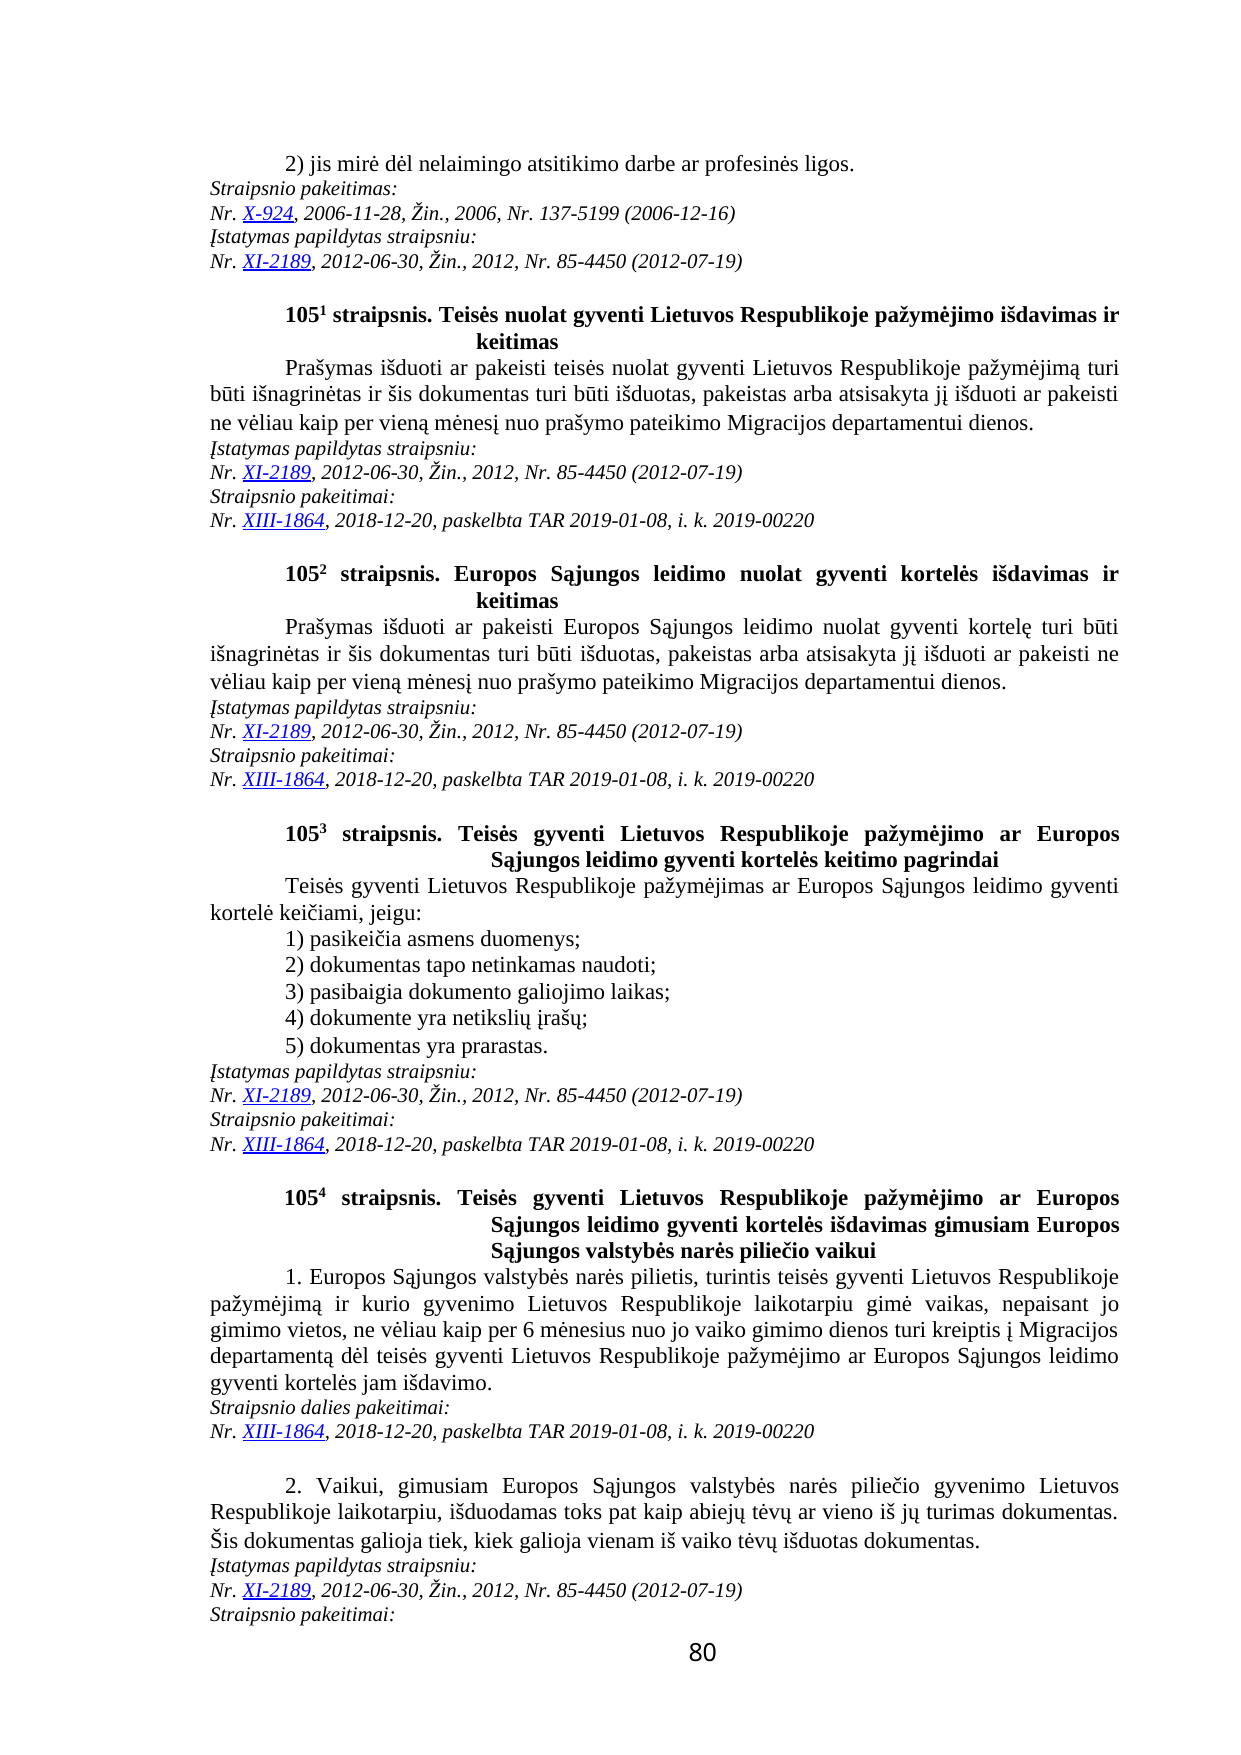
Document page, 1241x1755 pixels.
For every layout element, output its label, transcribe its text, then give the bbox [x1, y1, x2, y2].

text 4) dokumente yra netikslių įrašų; [210, 1004, 1120, 1031]
text Straipsnio pakeitimai: [210, 743, 1120, 767]
text Nr. XI-2189, 2012-06-30, Žin., 2012, Nr. 85-4450 (2012-07-19) [210, 459, 1120, 484]
text 1) pasikeičia asmens duomenys; [210, 925, 1120, 951]
text 2) dokumentas tapo netinkamas naudoti; [210, 951, 1120, 978]
text Prašymas išduoti ar pakeisti Europos Sąjungos leidimo nuolat gyventi kortelę turi būti išnagrinėtas ir šis dokumentas turi būti išduotas, pakeistas arba atsisakyta jį išduoti ar pakeisti ne vėliau kaip per vieną mėnesį nuo prašymo pateikimo Migracijos departamentui dienos. [210, 613, 1120, 695]
text 1. Europos Sąjungos valstybės narės pilietis, turintis teisės gyventi Lietuvos Respublikoje pažymėjimą ir kurio gyvenimo Lietuvos Respublikoje laikotarpiu gimė vaikas, nepaisant jo gimimo vietos, ne vėliau kaip per 6 mėnesius nuo jo vaiko gimimo dienos turi kreiptis į Migracijos departamentą dėl teisės gyventi Lietuvos Respublikoje pažymėjimo ar Europos Sąjungos leidimo gyventi kortelės jam išdavimo. [210, 1263, 1120, 1395]
text Straipsnio dalies pakeitimai: [210, 1395, 1120, 1419]
text Straipsnio pakeitimai: [210, 484, 1120, 508]
text Prašymas išduoti ar pakeisti teisės nuolat gyventi Lietuvos Respublikoje pažymėjimą turi būti išnagrinėtas ir šis dokumentas turi būti išduotas, pakeistas arba atsisakyta jį išduoti ar pakeisti ne vėliau kaip per vieną mėnesį nuo prašymo pateikimo Migracijos departamentui dienos. [210, 354, 1120, 436]
text Teisės gyventi Lietuvos Respublikoje pažymėjimas ar Europos Sąjungos leidimo gyventi kortelė keičiami, jeigu: [210, 872, 1120, 925]
text Nr. XI-2189, 2012-06-30, Žin., 2012, Nr. 85-4450 (2012-07-19) [210, 248, 1120, 273]
text Nr. XI-2189, 2012-06-30, Žin., 2012, Nr. 85-4450 (2012-07-19) [210, 719, 1120, 743]
text Straipsnio pakeitimai: [210, 1107, 1120, 1131]
text Įstatymas papildytas straipsniu: [210, 1553, 1120, 1577]
text Įstatymas papildytas straipsniu: [210, 1059, 1120, 1083]
text 2. Vaikui, gimusiam Europos Sąjungos valstybės narės piliečio gyvenimo Lietuvos Respublikoje laikotarpiu, išduodamas toks pat kaip abiejų tėvų ar vieno iš jų turimas dokumentas. Šis dokumentas galioja tiek, kiek galioja vienam iš vaiko tėvų išduotas dokumentas. [210, 1472, 1120, 1553]
text Straipsnio pakeitimai: [210, 1602, 1120, 1626]
text Nr. XI-2189, 2012-06-30, Žin., 2012, Nr. 85-4450 (2012-07-19) [210, 1577, 1120, 1602]
text 1052 straipsnis. Europos Sąjungos leidimo nuolat gyventi kortelės išdavimas ir keitimas [285, 561, 1120, 613]
text Įstatymas papildytas straipsniu: [210, 695, 1120, 719]
text Įstatymas papildytas straipsniu: [210, 436, 1120, 459]
text 5) dokumentas yra prarastas. [210, 1031, 1120, 1059]
text 1051 straipsnis. Teisės nuolat gyventi Lietuvos Respublikoje pažymėjimo išdavimas ir keitimas [285, 301, 1120, 354]
text Nr. XIII-1864, 2018-12-20, paskelbta TAR 2019-01-08, i. k. 2019-00220 [210, 1131, 1120, 1156]
text Įstatymas papildytas straipsniu: [210, 224, 1120, 248]
text 1054 straipsnis. Teisės gyventi Lietuvos Respublikoje pažymėjimo ar Europos Sąjungos leidimo gyventi kortelės išdavimas gimusiam Europos Sąjungos valstybės narės piliečio vaikui [284, 1184, 1120, 1263]
text 3) pasibaigia dokumento galiojimo laikas; [210, 978, 1120, 1004]
text Nr. XIII-1864, 2018-12-20, paskelbta TAR 2019-01-08, i. k. 2019-00220 [210, 767, 1120, 791]
text Nr. XI-2189, 2012-06-30, Žin., 2012, Nr. 85-4450 (2012-07-19) [210, 1083, 1120, 1107]
text 2) jis mirė dėl nelaimingo atsitikimo darbe ar profesinės ligos. [210, 150, 1120, 176]
text Nr. X-924, 2006-11-28, Žin., 2006, Nr. 137-5199 (2006-12-16) [210, 200, 1120, 224]
text Nr. XIII-1864, 2018-12-20, paskelbta TAR 2019-01-08, i. k. 2019-00220 [210, 508, 1120, 532]
text Straipsnio pakeitimas: [210, 176, 1120, 200]
text 1053 straipsnis. Teisės gyventi Lietuvos Respublikoje pažymėjimo ar Europos Sąjungos leidimo gyventi kortelės keitimo pagrindai [285, 820, 1120, 872]
text Nr. XIII-1864, 2018-12-20, paskelbta TAR 2019-01-08, i. k. 2019-00220 [210, 1419, 1120, 1443]
